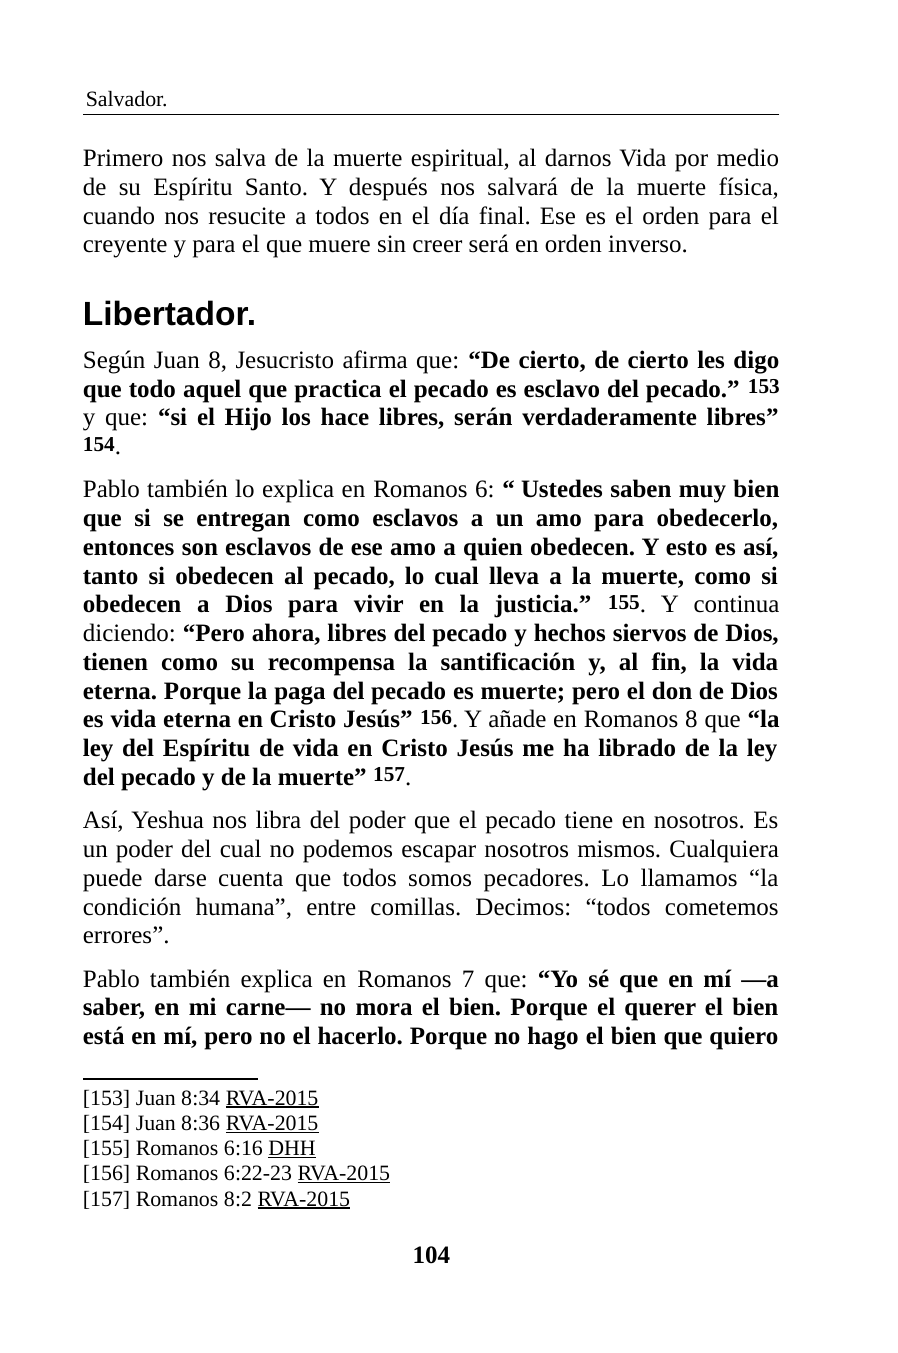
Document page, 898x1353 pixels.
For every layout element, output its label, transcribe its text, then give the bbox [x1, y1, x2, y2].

text Así, Yeshua nos libra del poder que el pecado tiene en nosotros. Es un poder del cual no podemos escapar nosotros mismos. Cualquiera puede darse cuenta que todos somos pecadores. Lo llamamos “la condición humana”, entre comillas. Decimos: “todos cometemos errores”. [83, 805, 779, 949]
text Pablo también lo explica en Romanos 6: “ Ustedes saben muy bien que si se entregan como esclavos a un amo para obedecerlo, entonces son esclavos de ese amo a quien obedecen. Y esto es así, tanto si obedecen al pecado, lo cual lleva a la muerte, como si obedecen a Dios para vivir en la justicia.” . Y continua diciendo: “Pero ahora, libres del pecado y hechos siervos de Dios, tienen como su recompensa la santificación y, al fin, la vida eterna. Porque la paga del pecado es muerte; pero el don de Dios es vida eterna en Cristo Jesús” . Y añade en Romanos 8 que “la ley del Espíritu de vida en Cristo Jesús me ha librado de la ley del pecado y de la muerte” . [83, 474, 779, 791]
text Romanos 8:2 RVA-2015 [83, 1186, 779, 1211]
text Juan 8:34 RVA-2015 [83, 1085, 779, 1110]
text Según Juan 8, Jesucristo afirma que: “De cierto, de cierto les digo que todo aquel que practica el pecado es esclavo del pecado.” y que: “si el Hijo los hace libres, serán verdaderamente libres” . [83, 345, 779, 460]
text Pablo también explica en Romanos 7 que: “Yo sé que en mí —a saber, en mi carne— no mora el bien. Porque el querer el bien está en mí, pero no el hacerlo. Porque no hago el bien que quiero [83, 964, 779, 1050]
text Primero nos salva de la muerte espiritual, al darnos Vida por medio de su Espíritu Santo. Y después nos salvará de la muerte física, cuando nos resucite a todos en el día final. Ese es el orden para el creyente y para el que muere sin creer será en orden inverso. [83, 143, 779, 258]
text Juan 8:36 RVA-2015 [83, 1110, 779, 1135]
text Romanos 6:22-23 RVA-2015 [83, 1160, 779, 1186]
text Romanos 6:16 DHH [83, 1135, 779, 1160]
subtitle Libertador. [83, 294, 779, 332]
